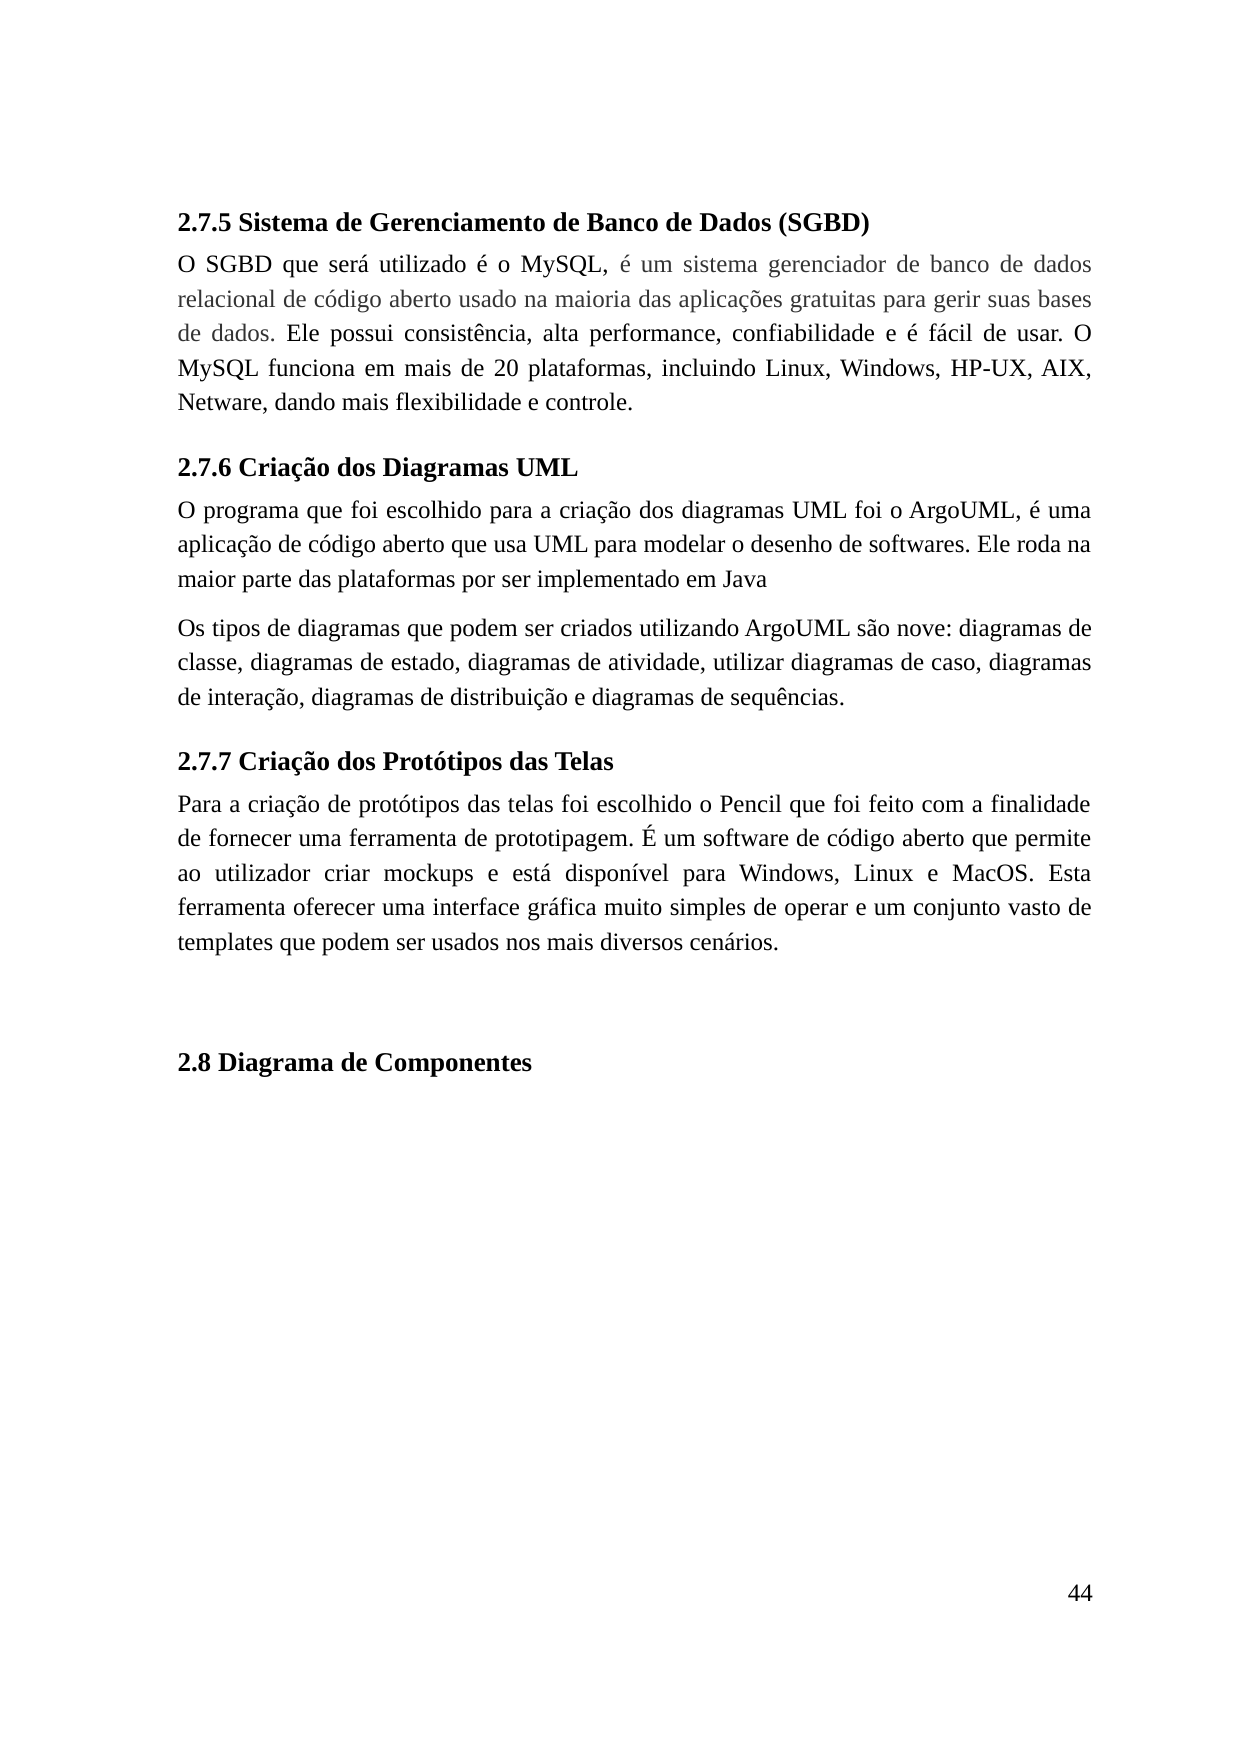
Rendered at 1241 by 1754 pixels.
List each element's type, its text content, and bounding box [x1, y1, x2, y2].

subtitle 2.7.7 Criação dos Protótipos das Telas [177, 745, 1093, 776]
text Os tipos de diagramas que podem ser criados utilizando ArgoUML são nove: diagramas de classe, diagramas de estado, diagramas de atividade, utilizar diagramas de caso, diagramas de interação, diagramas de distribuição e diagramas de sequências. [177, 613, 1093, 710]
text O programa que foi escolhido para a criação dos diagramas UML foi o ArgoUML, é uma aplicação de código aberto que usa UML para modelar o desenho de softwares. Ele roda na maior parte das plataformas por ser implementado em Java [177, 495, 1093, 592]
text O SGBD que será utilizado é o MySQL, é um sistema gerenciador de banco de dados relacional de código aberto usado na maioria das aplicações gratuitas para gerir suas bases de dados. Ele possui consistência, alta performance, confiabilidade e é fácil de usar. O MySQL funciona em mais de 20 plataformas, incluindo Linux, Windows, HP-UX, AIX, Netware, dando mais flexibilidade e controle. [177, 249, 1093, 416]
subtitle 2.8 Diagrama de Componentes [177, 1046, 1093, 1077]
subtitle 2.7.5 Sistema de Gerenciamento de Banco de Dados (SGBD) [177, 206, 1093, 237]
subtitle 2.7.6 Criação dos Diagramas UML [177, 451, 1093, 482]
text Para a criação de protótipos das telas foi escolhido o Pencil que foi feito com a finalidade de fornecer uma ferramenta de prototipagem. É um software de código aberto que permite ao utilizador criar mockups e está disponível para Windows, Linux e MacOS. Esta ferramenta oferecer uma interface gráfica muito simples de operar e um conjunto vasto de templates que podem ser usados nos mais diversos cenários. [177, 789, 1093, 956]
